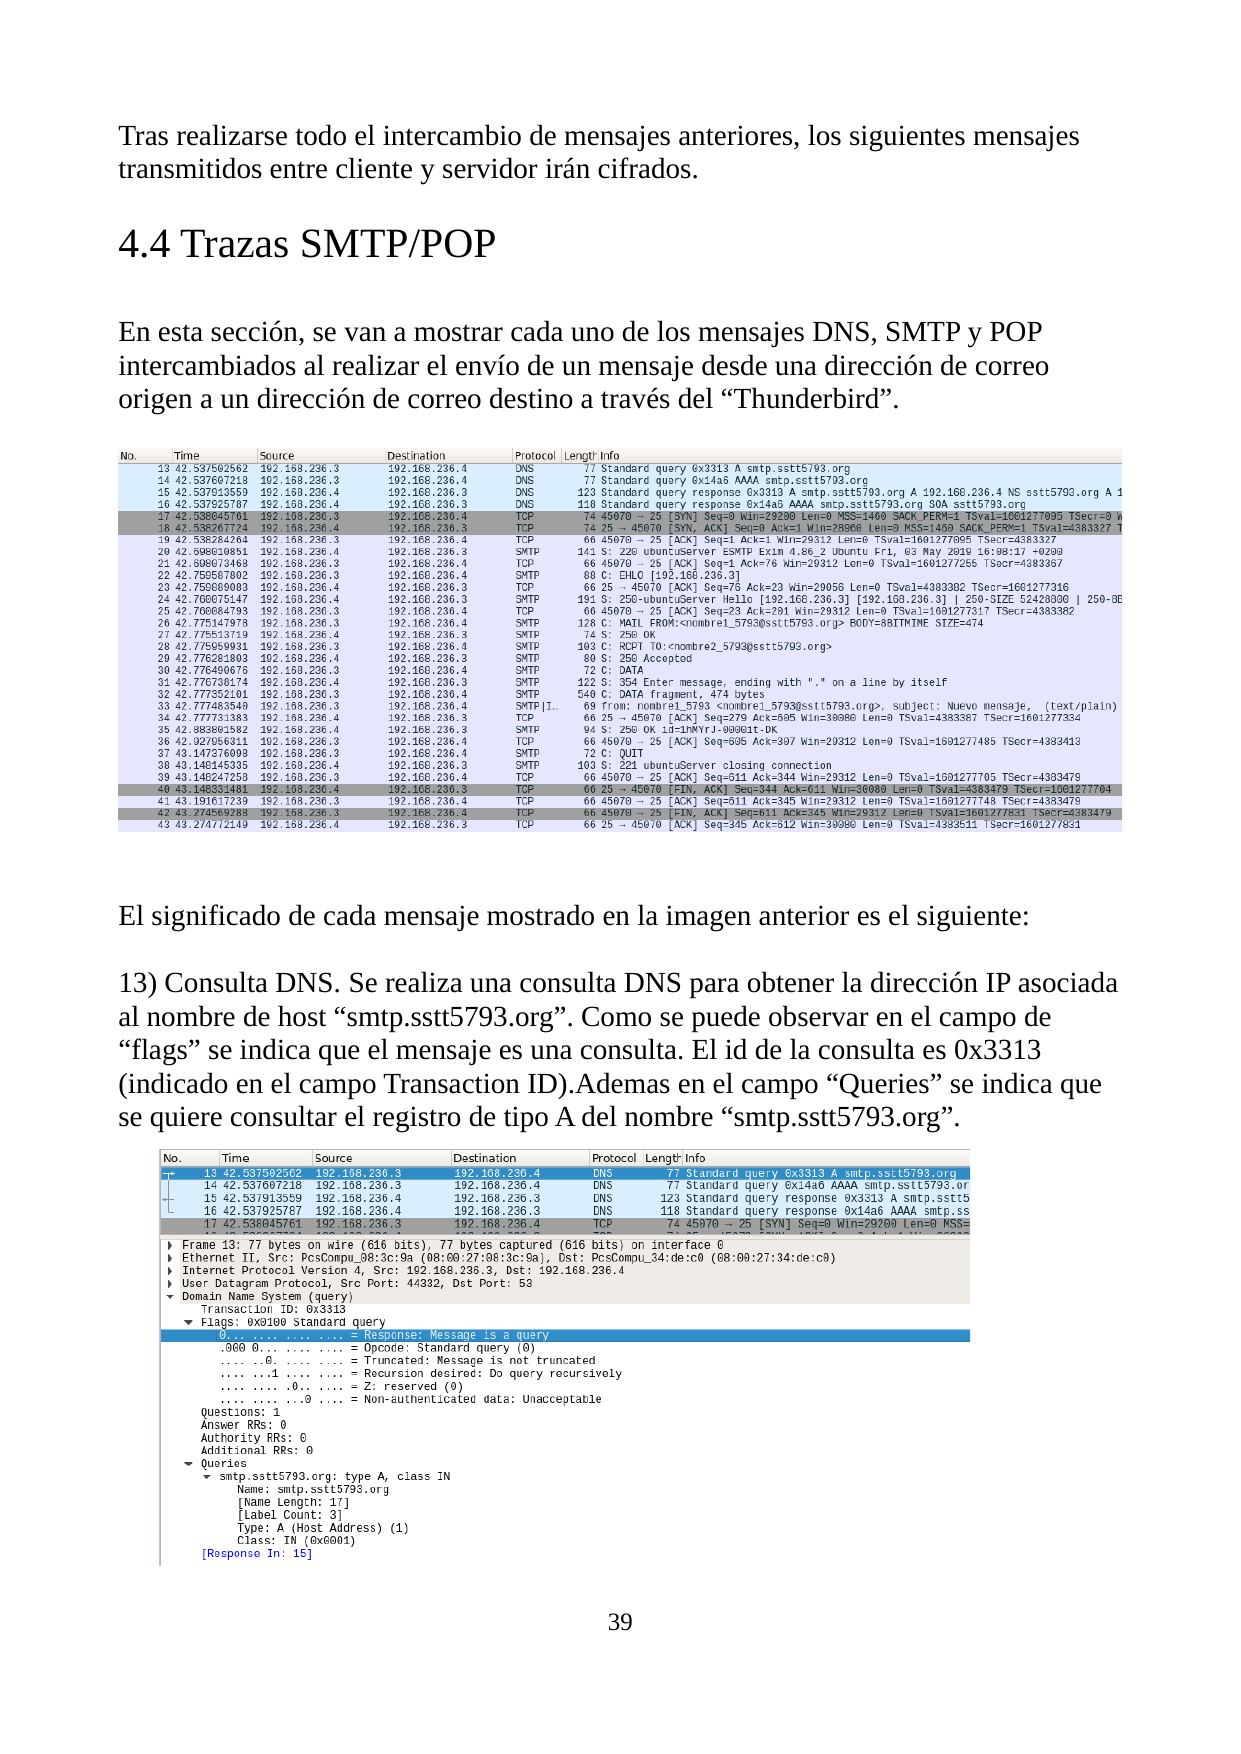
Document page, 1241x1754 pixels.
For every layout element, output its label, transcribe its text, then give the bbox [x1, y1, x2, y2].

text Tras realizarse todo el intercambio de mensajes anteriores, los siguientes mensajes transmitidos entre cliente y servidor irán cifrados. [118, 118, 1122, 185]
text El significado de cada mensaje mostrado en la imagen anterior es el siguiente: [118, 898, 1122, 932]
text 4.4 Trazas SMTP/POP [118, 219, 1122, 267]
picture [159, 1149, 971, 1566]
picture [118, 448, 1123, 832]
text En esta sección, se van a mostrar cada uno de los mensajes DNS, SMTP y POP intercambiados al realizar el envío de un mensaje desde una dirección de correo origen a un dirección de correo destino a través del “Thunderbird”. [118, 314, 1122, 415]
text 13) Consulta DNS. Se realiza una consulta DNS para obtener la dirección IP asociada al nombre de host “smtp.sstt5793.org”. Como se puede observar en el campo de “flags” se indica que el mensaje es una consulta. El id de la consulta es 0x3313 (indicado en el campo Transaction ID).Ademas en el campo “Queries” se indica que se quiere consultar el registro de tipo A del nombre “smtp.sstt5793.org”. [118, 965, 1122, 1133]
